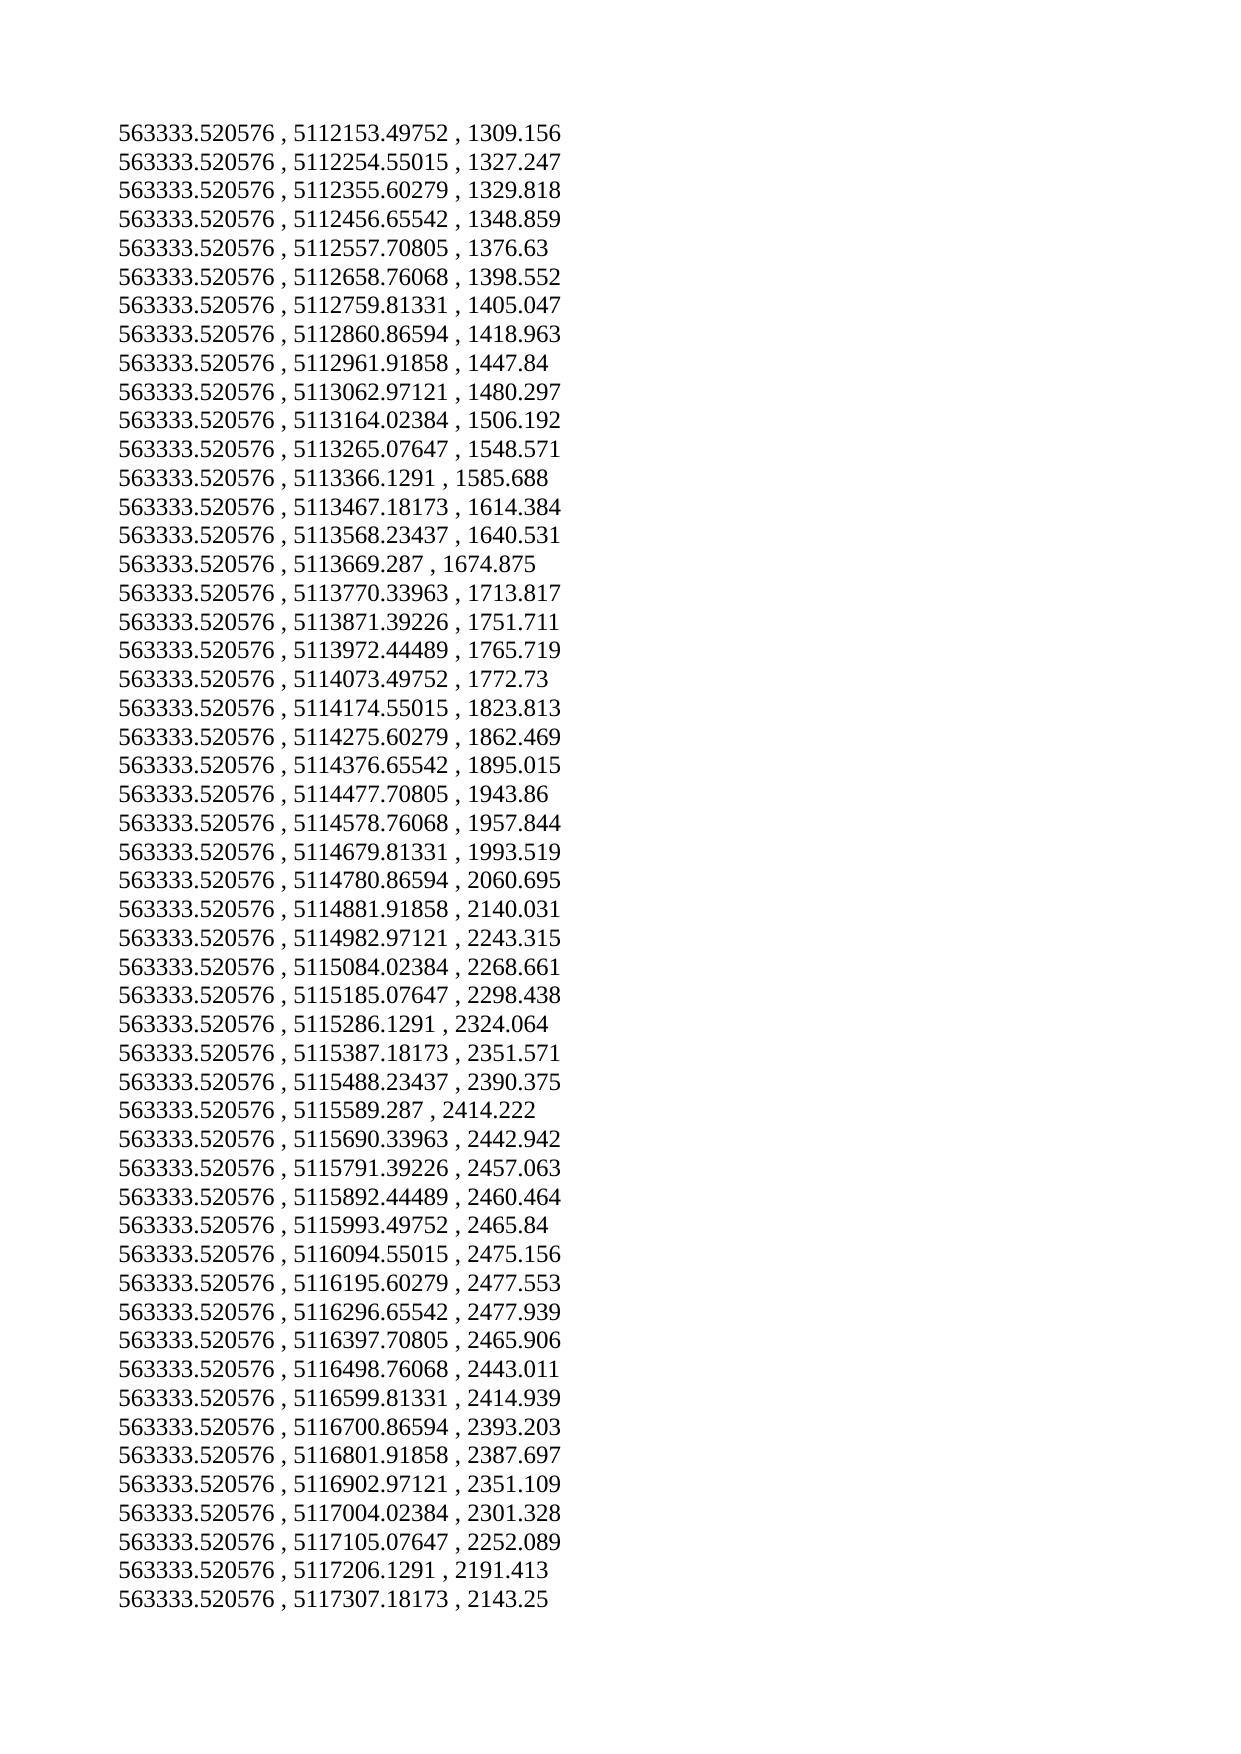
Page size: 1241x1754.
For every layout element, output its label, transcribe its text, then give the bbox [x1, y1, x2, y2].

text 563333.520576 , 5113265.07647 , 1548.571 [118, 434, 1122, 463]
text 563333.520576 , 5115286.1291 , 2324.064 [118, 1009, 1122, 1038]
text 563333.520576 , 5114275.60279 , 1862.469 [118, 722, 1122, 751]
text 563333.520576 , 5112961.91858 , 1447.84 [118, 348, 1122, 377]
text 563333.520576 , 5114982.97121 , 2243.315 [118, 923, 1122, 952]
text 563333.520576 , 5114679.81331 , 1993.519 [118, 837, 1122, 866]
text 563333.520576 , 5115185.07647 , 2298.438 [118, 981, 1122, 1009]
text 563333.520576 , 5114073.49752 , 1772.73 [118, 664, 1122, 693]
text 563333.520576 , 5115084.02384 , 2268.661 [118, 952, 1122, 981]
text 563333.520576 , 5113366.1291 , 1585.688 [118, 463, 1122, 492]
text 563333.520576 , 5117206.1291 , 2191.413 [118, 1556, 1122, 1584]
text 563333.520576 , 5116498.76068 , 2443.011 [118, 1354, 1122, 1383]
text 563333.520576 , 5115892.44489 , 2460.464 [118, 1182, 1122, 1211]
text 563333.520576 , 5116700.86594 , 2393.203 [118, 1412, 1122, 1441]
text 563333.520576 , 5115791.39226 , 2457.063 [118, 1153, 1122, 1182]
text 563333.520576 , 5115993.49752 , 2465.84 [118, 1211, 1122, 1239]
text 563333.520576 , 5116296.65542 , 2477.939 [118, 1297, 1122, 1326]
text 563333.520576 , 5116902.97121 , 2351.109 [118, 1469, 1122, 1498]
text 563333.520576 , 5113770.33963 , 1713.817 [118, 578, 1122, 607]
text 563333.520576 , 5115387.18173 , 2351.571 [118, 1038, 1122, 1067]
text 563333.520576 , 5112355.60279 , 1329.818 [118, 176, 1122, 204]
text 563333.520576 , 5114780.86594 , 2060.695 [118, 866, 1122, 894]
text 563333.520576 , 5114174.55015 , 1823.813 [118, 693, 1122, 722]
text 563333.520576 , 5116801.91858 , 2387.697 [118, 1441, 1122, 1469]
text 563333.520576 , 5113568.23437 , 1640.531 [118, 521, 1122, 549]
text 563333.520576 , 5114376.65542 , 1895.015 [118, 751, 1122, 779]
text 563333.520576 , 5112658.76068 , 1398.552 [118, 262, 1122, 291]
text 563333.520576 , 5117004.02384 , 2301.328 [118, 1498, 1122, 1527]
text 563333.520576 , 5112860.86594 , 1418.963 [118, 319, 1122, 348]
text 563333.520576 , 5112153.49752 , 1309.156 [118, 118, 1122, 147]
text 563333.520576 , 5112254.55015 , 1327.247 [118, 147, 1122, 176]
text 563333.520576 , 5112557.70805 , 1376.63 [118, 233, 1122, 262]
text 563333.520576 , 5114578.76068 , 1957.844 [118, 808, 1122, 837]
text 563333.520576 , 5116599.81331 , 2414.939 [118, 1383, 1122, 1412]
text 563333.520576 , 5113164.02384 , 1506.192 [118, 406, 1122, 434]
text 563333.520576 , 5112759.81331 , 1405.047 [118, 291, 1122, 319]
text 563333.520576 , 5117307.18173 , 2143.25 [118, 1584, 1122, 1613]
text 563333.520576 , 5114881.91858 , 2140.031 [118, 894, 1122, 923]
text 563333.520576 , 5115488.23437 , 2390.375 [118, 1067, 1122, 1096]
text 563333.520576 , 5112456.65542 , 1348.859 [118, 204, 1122, 233]
text 563333.520576 , 5113467.18173 , 1614.384 [118, 492, 1122, 521]
text 563333.520576 , 5117105.07647 , 2252.089 [118, 1527, 1122, 1556]
text 563333.520576 , 5116397.70805 , 2465.906 [118, 1326, 1122, 1354]
text 563333.520576 , 5113062.97121 , 1480.297 [118, 377, 1122, 406]
text 563333.520576 , 5115690.33963 , 2442.942 [118, 1124, 1122, 1153]
text 563333.520576 , 5114477.70805 , 1943.86 [118, 779, 1122, 808]
text 563333.520576 , 5116195.60279 , 2477.553 [118, 1268, 1122, 1297]
text 563333.520576 , 5113871.39226 , 1751.711 [118, 607, 1122, 636]
text 563333.520576 , 5113669.287 , 1674.875 [118, 549, 1122, 578]
text 563333.520576 , 5116094.55015 , 2475.156 [118, 1239, 1122, 1268]
text 563333.520576 , 5113972.44489 , 1765.719 [118, 636, 1122, 664]
text 563333.520576 , 5115589.287 , 2414.222 [118, 1096, 1122, 1124]
